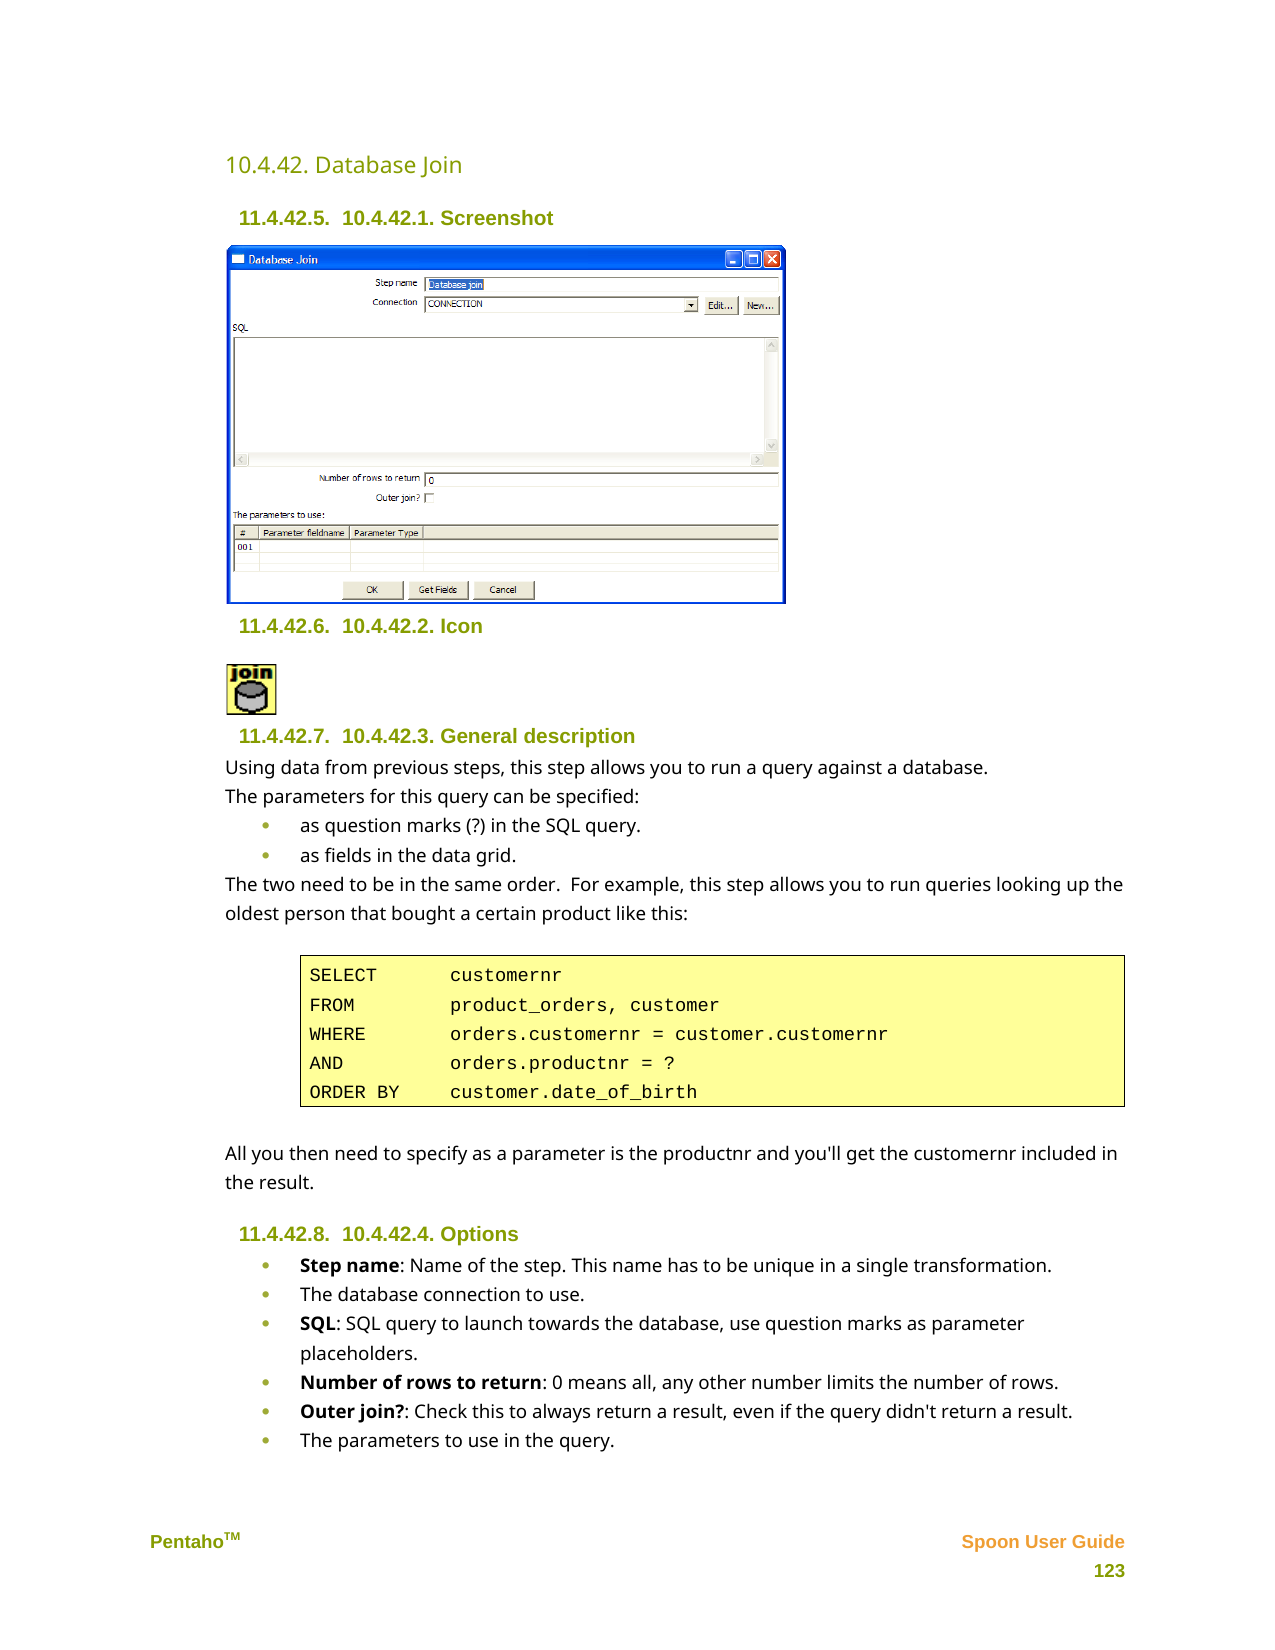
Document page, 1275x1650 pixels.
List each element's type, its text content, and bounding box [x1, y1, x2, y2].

subtitle 10.4.42.3. General description [239, 659, 1125, 751]
picture [226, 664, 277, 715]
text WHERE orders.customernr = customer.customernr [301, 1014, 1124, 1043]
subtitle 10.4.42.4. Options [239, 1214, 1125, 1248]
text ORDER BY customer.date_of_birth [301, 1072, 1124, 1106]
list as question marks (?) in the SQL query. [262, 809, 1125, 839]
text 10.4.42. Database Join [225, 150, 1125, 179]
text FROM product_orders, customer [301, 984, 1124, 1014]
text All you then need to specify as a parameter is the productnr and you'll get the customernr included in the result. [225, 1137, 1125, 1195]
text The parameters for this query can be specified: [225, 780, 1125, 809]
list The parameters to use in the query. [262, 1424, 1125, 1453]
text AND orders.productnr = ? [301, 1043, 1124, 1072]
list Outer join?: Check this to always return a result, even if the query didn't return a result. [262, 1395, 1125, 1424]
subtitle 10.4.42.1. Screenshot [239, 198, 1125, 233]
list Step name: Name of the step. This name has to be unique in a single transformation. [262, 1249, 1125, 1278]
subtitle 10.4.42.2. Icon [239, 252, 1125, 640]
text Using data from previous steps, this step allows you to run a query against a database. [225, 751, 1125, 780]
list The database connection to use. [262, 1278, 1125, 1307]
list Number of rows to return: 0 means all, any other number limits the number of rows. [262, 1366, 1125, 1395]
list as fields in the data grid. [262, 839, 1125, 868]
text The two need to be in the same order. For example, this step allows you to run queries looking up the oldest person that bought a certain product like this: [225, 868, 1125, 926]
text SELECT customernr [301, 956, 1124, 984]
list SQL: SQL query to launch towards the database, use question marks as parameter placeholders. [262, 1307, 1125, 1366]
